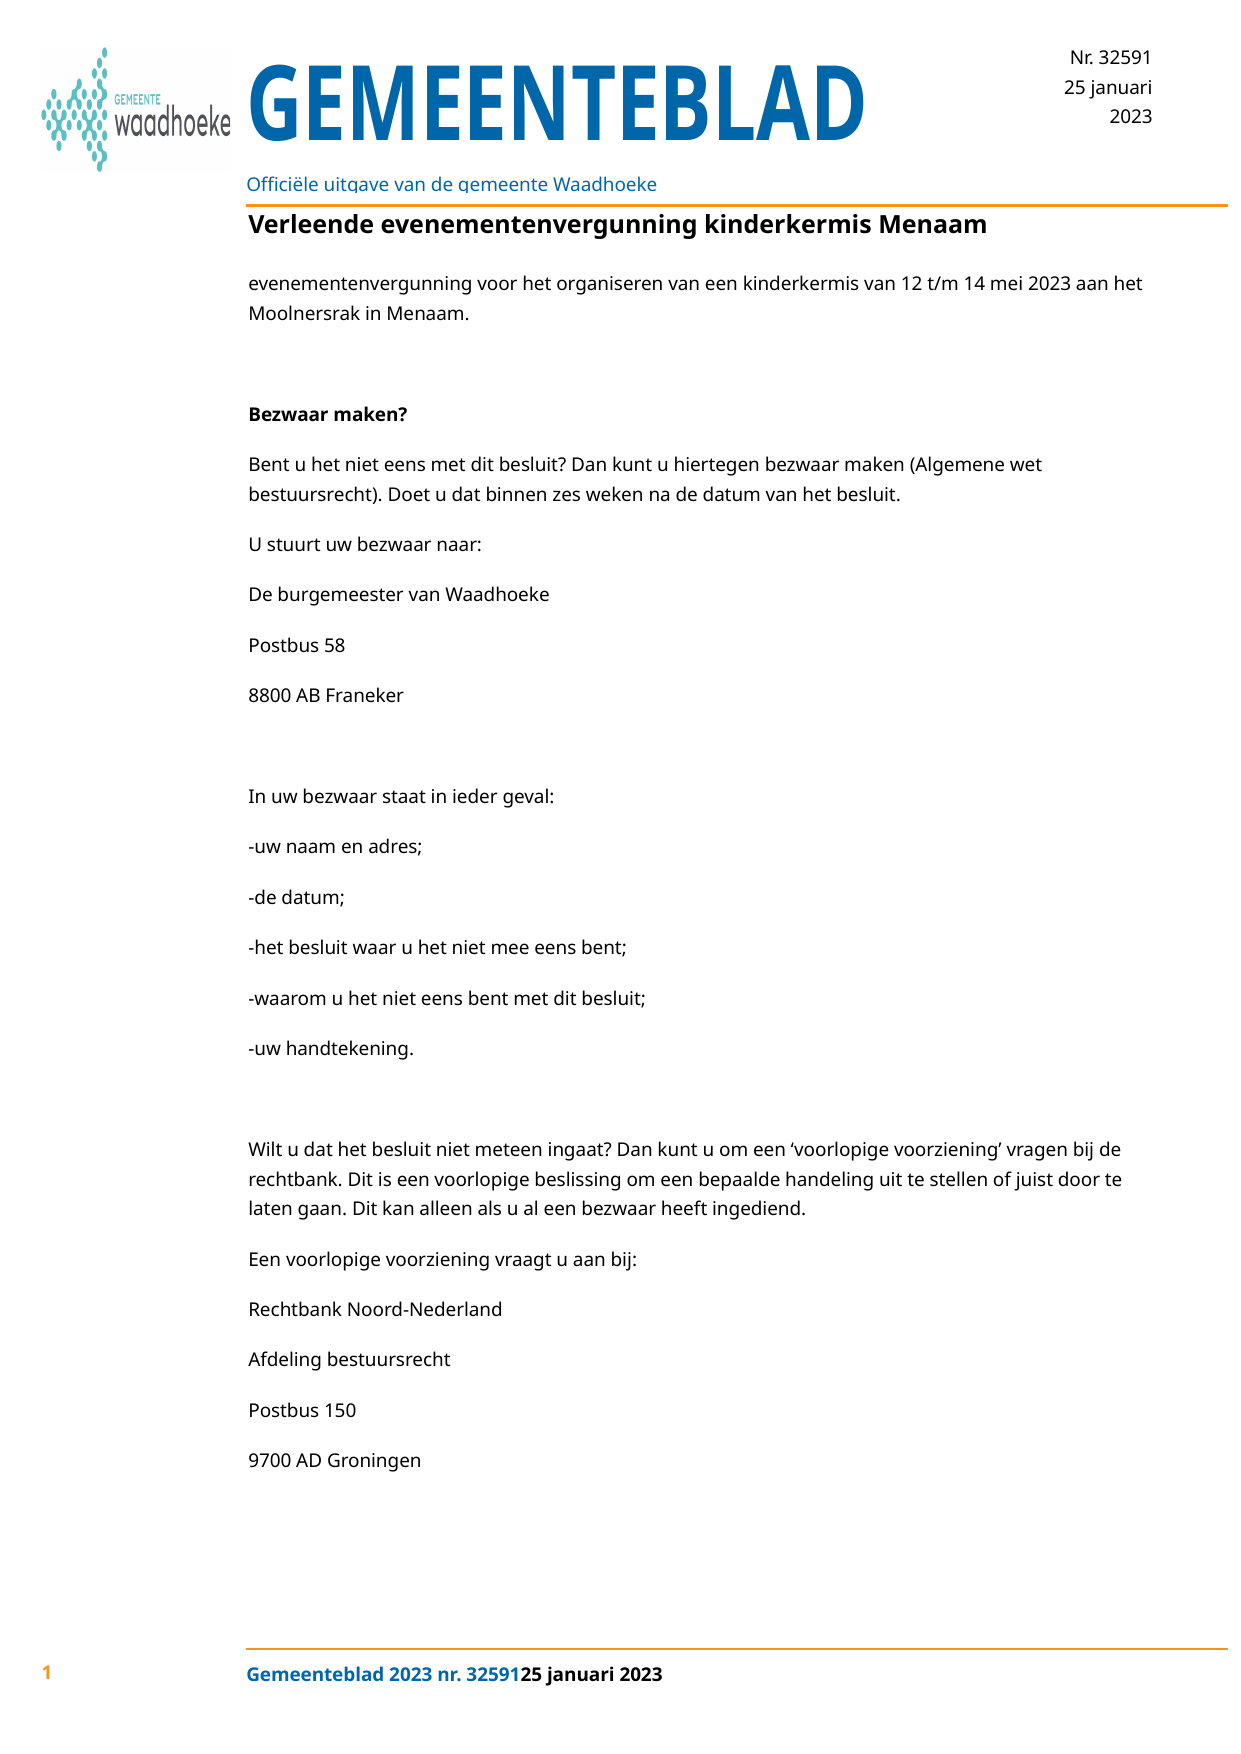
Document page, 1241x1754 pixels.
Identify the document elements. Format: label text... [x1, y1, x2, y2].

text Verleende evenementenvergunning kinderkermis Menaam [248, 207, 1152, 241]
text -waarom u het niet eens bent met dit besluit; [248, 985, 1152, 1011]
text -uw handtekening. [248, 1035, 1152, 1061]
text 8800 AB Franeker [248, 682, 1152, 708]
text Afdeling bestuursrecht [248, 1347, 1152, 1372]
text Postbus 58 [248, 632, 1152, 658]
text Bent u het niet eens met dit besluit? Dan kunt u hiertegen bezwaar maken (Algemene wet bestuursrecht). Doet u dat binnen zes weken na de datum van het besluit. [248, 451, 1152, 506]
text -de datum; [248, 884, 1152, 910]
text Wilt u dat het besluit niet meteen ingaat? Dan kunt u om een ‘voorlopige voorziening’ vragen bij de rechtbank. Dit is een voorlopige beslissing om een bepaalde handeling uit te stellen of juist door te laten gaan. Dit kan alleen als u al een bezwaar heeft ingediend. [248, 1136, 1152, 1221]
text U stuurt uw bezwaar naar: [248, 531, 1152, 557]
text -uw naam en adres; [248, 834, 1152, 859]
text 9700 AD Groningen [248, 1447, 1152, 1473]
picture [41, 47, 231, 172]
text Rechtbank Noord-Nederland [248, 1296, 1152, 1322]
text Een voorlopige voorziening vraagt u aan bij: [248, 1246, 1152, 1271]
text -het besluit waar u het niet mee eens bent; [248, 934, 1152, 960]
text Bezwaar maken? [248, 401, 1152, 426]
text Postbus 150 [248, 1397, 1152, 1423]
text De burgemeester van Waadhoeke [248, 582, 1152, 607]
text In uw bezwaar staat in ieder geval: [248, 783, 1152, 809]
text evenementenvergunning voor het organiseren van een kinderkermis van 12 t/m 14 mei 2023 aan het Moolnersrak in Menaam. [248, 270, 1152, 326]
